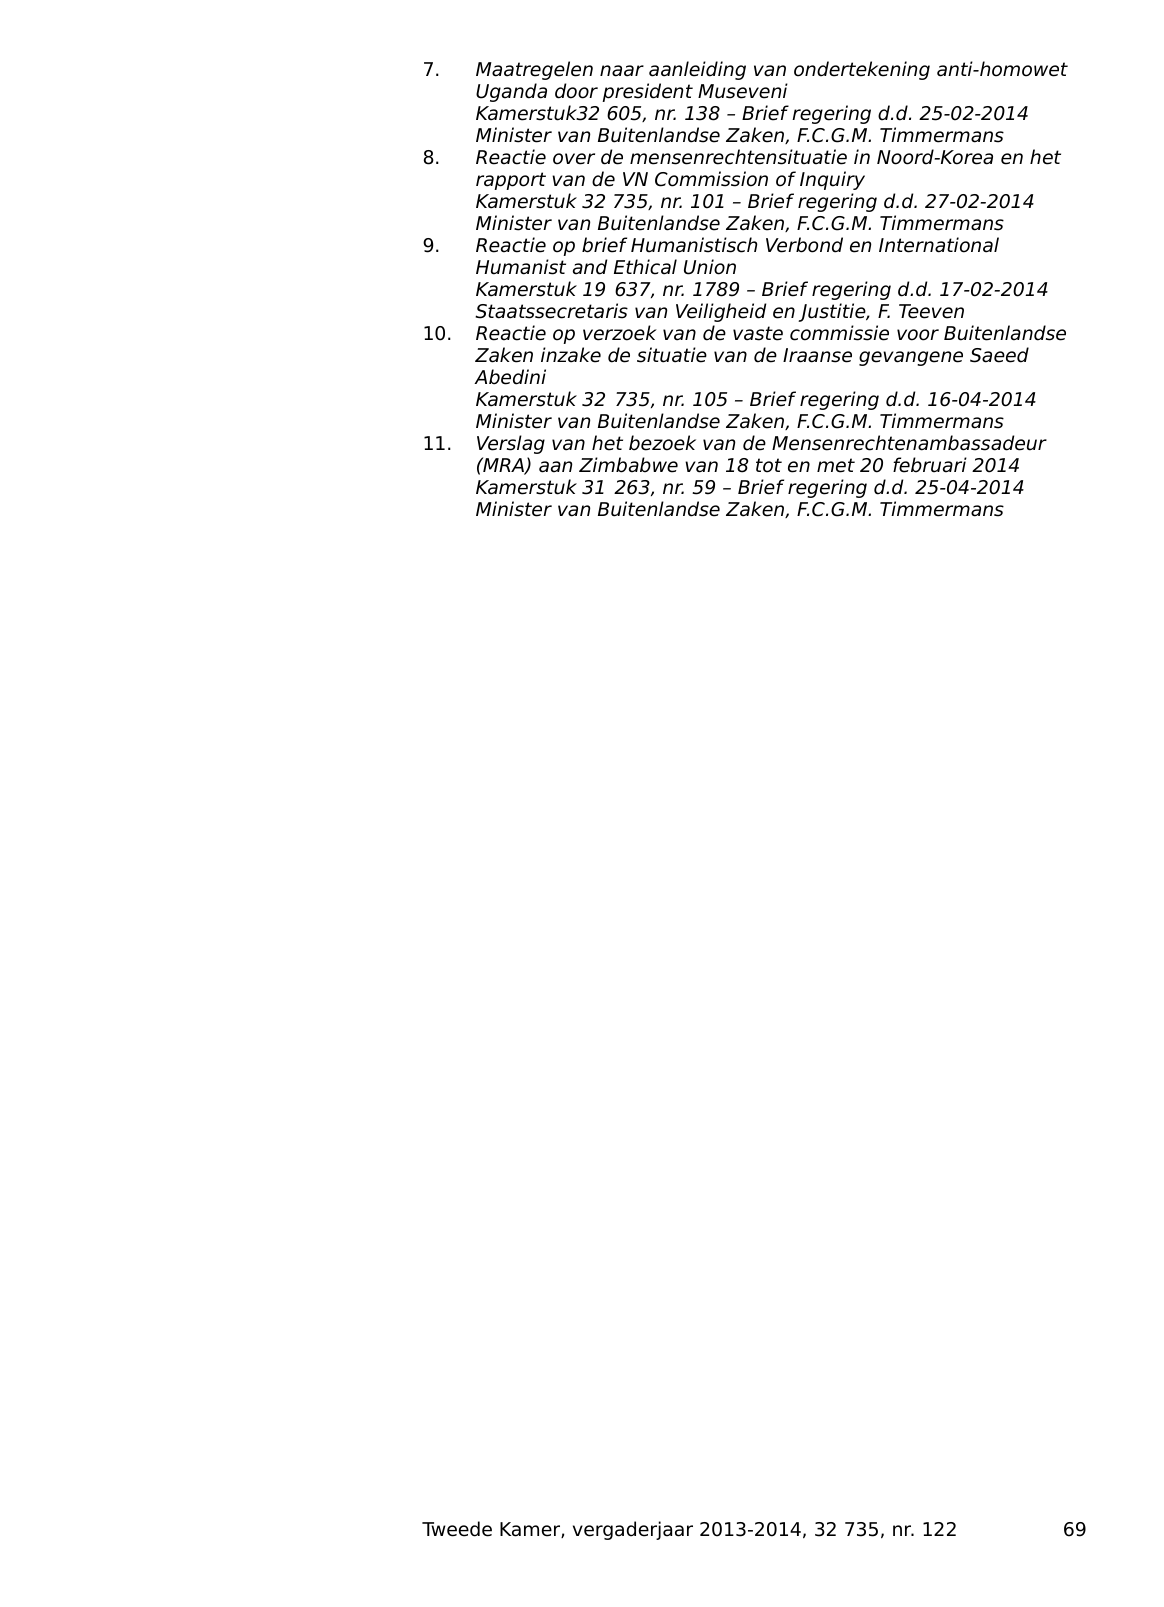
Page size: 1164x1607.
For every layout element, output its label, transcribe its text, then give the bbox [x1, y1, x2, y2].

text Minister van Buitenlandse Zaken, F.C.G.M. Timmermans [475, 213, 1087, 235]
text 11. Verslag van het bezoek van de Mensenrechtenambassadeur (MRA) aan Zimbabwe van 18 tot en met 20 februari 2014 [422, 433, 1087, 477]
text 7. Maatregelen naar aanleiding van ondertekening anti-homowet Uganda door president Museveni [422, 59, 1087, 103]
text 9. Reactie op brief Humanistisch Verbond en International Humanist and Ethical Union [422, 235, 1087, 279]
text Kamerstuk32 605, nr. 138 – Brief regering d.d. 25-02-2014 [475, 103, 1087, 125]
text Kamerstuk 32 735, nr. 105 – Brief regering d.d. 16-04-2014 [475, 389, 1087, 411]
text Minister van Buitenlandse Zaken, F.C.G.M. Timmermans [475, 499, 1087, 521]
text Kamerstuk 19 637, nr. 1789 – Brief regering d.d. 17-02-2014 [475, 279, 1087, 301]
text 10. Reactie op verzoek van de vaste commissie voor Buitenlandse Zaken inzake de situatie van de Iraanse gevangene Saeed Abedini [422, 323, 1087, 389]
text 8. Reactie over de mensenrechtensituatie in Noord-Korea en het rapport van de VN Commission of Inquiry [422, 147, 1087, 191]
text Kamerstuk 31 263, nr. 59 – Brief regering d.d. 25-04-2014 [475, 477, 1087, 499]
text Minister van Buitenlandse Zaken, F.C.G.M. Timmermans [475, 125, 1087, 147]
text Staatssecretaris van Veiligheid en Justitie, F. Teeven [475, 301, 1087, 323]
text Minister van Buitenlandse Zaken, F.C.G.M. Timmermans [475, 411, 1087, 433]
text Kamerstuk 32 735, nr. 101 – Brief regering d.d. 27-02-2014 [475, 191, 1087, 213]
